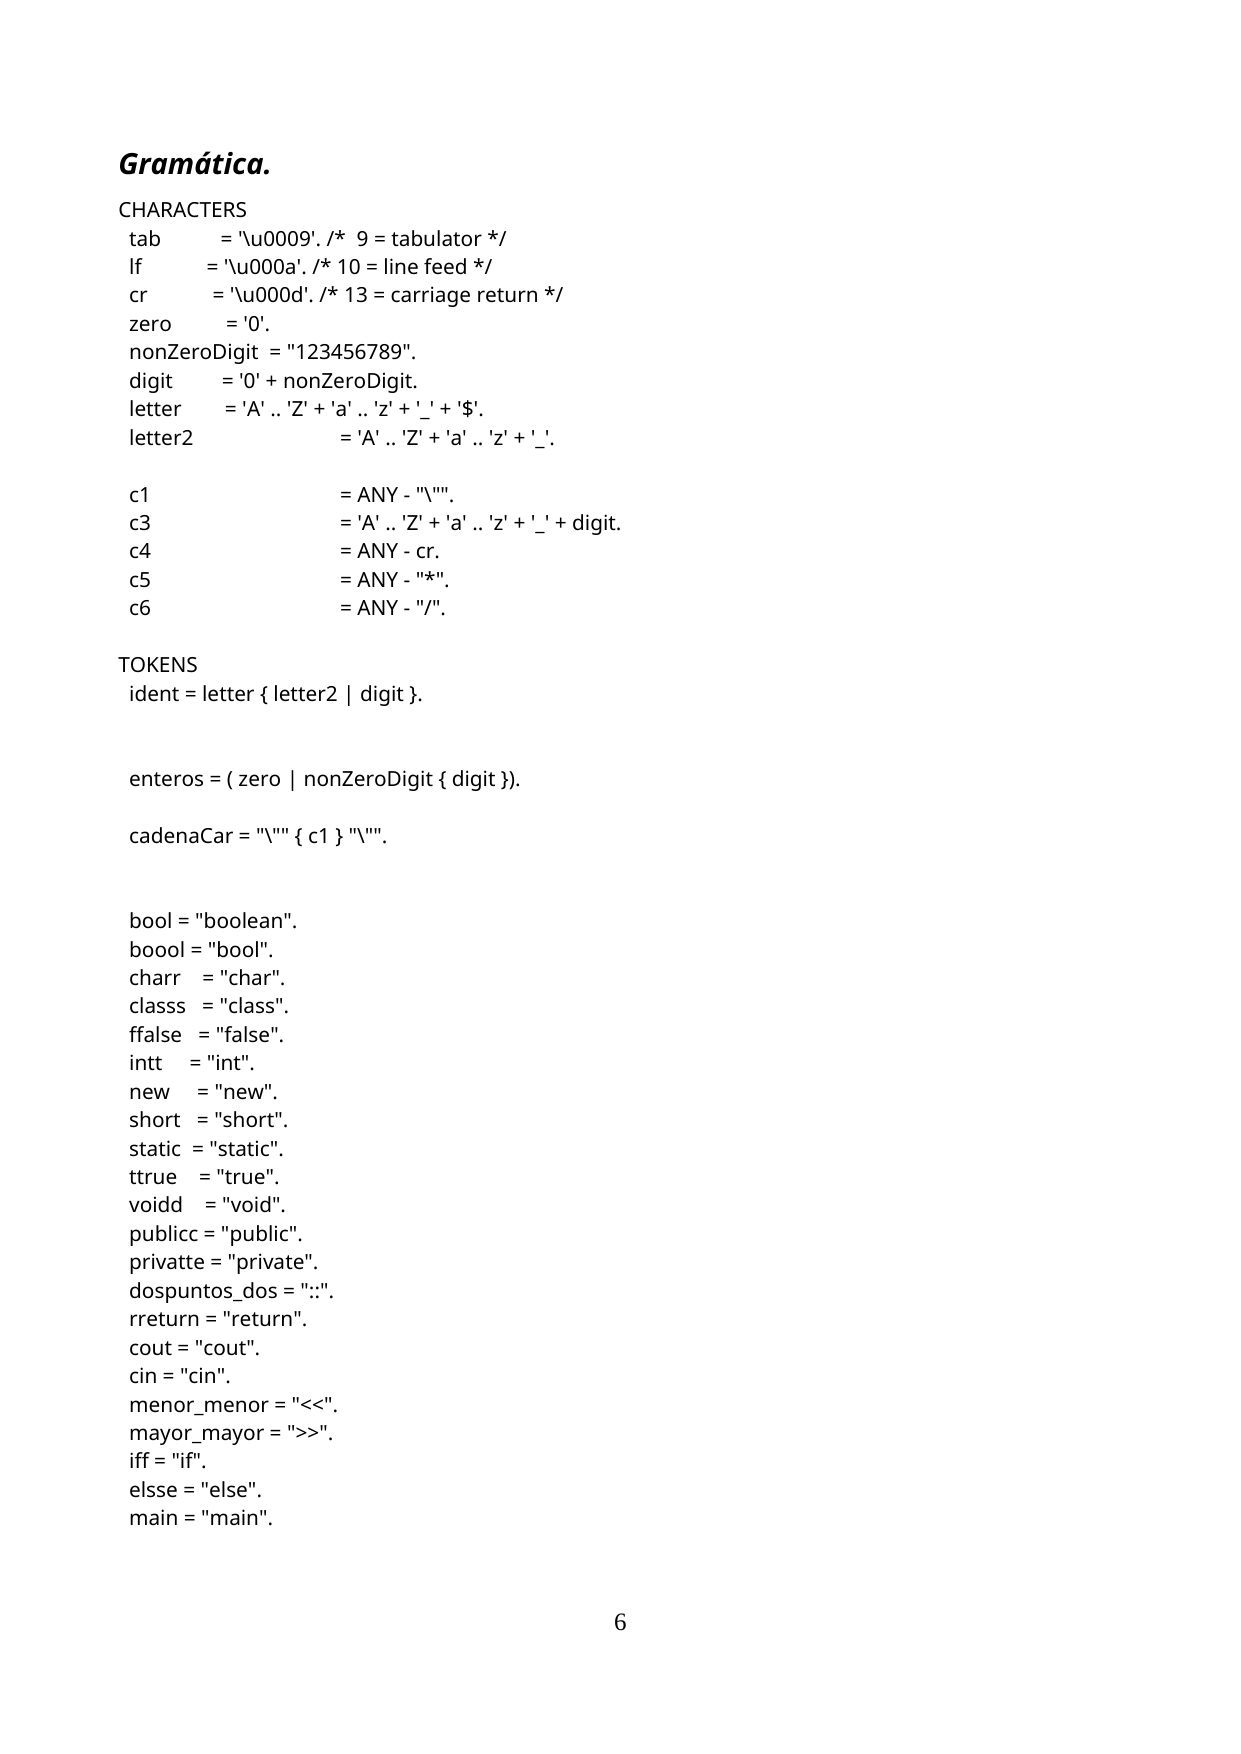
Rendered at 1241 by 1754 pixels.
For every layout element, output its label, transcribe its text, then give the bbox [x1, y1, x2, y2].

text short = "short". [118, 1105, 1122, 1134]
text cout = "cout". [118, 1333, 1122, 1361]
text bool = "boolean". [118, 906, 1122, 935]
text letter = 'A' .. 'Z' + 'a' .. 'z' + '_' + '$'. [118, 394, 1122, 423]
text classs = "class". [118, 992, 1122, 1020]
text publicc = "public". [118, 1219, 1122, 1247]
text ident = letter { letter2 | digit }. [118, 679, 1122, 707]
text zero = '0'. [118, 309, 1122, 337]
text c4 = ANY - cr. [118, 537, 1122, 565]
text dospuntos_dos = "::". [118, 1276, 1122, 1304]
text new = "new". [118, 1077, 1122, 1105]
text iff = "if". [118, 1447, 1122, 1475]
text elsse = "else". [118, 1475, 1122, 1503]
text c3 = 'A' .. 'Z' + 'a' .. 'z' + '_' + digit. [118, 508, 1122, 537]
text rreturn = "return". [118, 1304, 1122, 1333]
text menor_menor = "<<". [118, 1390, 1122, 1418]
subtitle Gramática. [118, 143, 1122, 183]
text ttrue = "true". [118, 1162, 1122, 1191]
text cin = "cin". [118, 1361, 1122, 1390]
text intt = "int". [118, 1048, 1122, 1077]
text c1 = ANY - "\"". [118, 480, 1122, 508]
text tab = '\u0009'. /* 9 = tabulator */ [118, 224, 1122, 252]
text ffalse = "false". [118, 1020, 1122, 1048]
text mayor_mayor = ">>". [118, 1418, 1122, 1447]
text letter2 = 'A' .. 'Z' + 'a' .. 'z' + '_'. [118, 423, 1122, 451]
text digit = '0' + nonZeroDigit. [118, 366, 1122, 394]
text c6 = ANY - "/". [118, 593, 1122, 622]
text static = "static". [118, 1134, 1122, 1162]
text nonZeroDigit = "123456789". [118, 337, 1122, 366]
text voidd = "void". [118, 1191, 1122, 1219]
text cr = '\u000d'. /* 13 = carriage return */ [118, 281, 1122, 309]
text main = "main". [118, 1503, 1122, 1532]
text cadenaCar = "\"" { c1 } "\"". [118, 821, 1122, 849]
text c5 = ANY - "*". [118, 565, 1122, 593]
text TOKENS [118, 650, 1122, 679]
text enteros = ( zero | nonZeroDigit { digit }). [118, 764, 1122, 792]
text charr = "char". [118, 963, 1122, 992]
text boool = "bool". [118, 935, 1122, 963]
text privatte = "private". [118, 1247, 1122, 1276]
text lf = '\u000a'. /* 10 = line feed */ [118, 252, 1122, 281]
text CHARACTERS [118, 195, 1122, 224]
